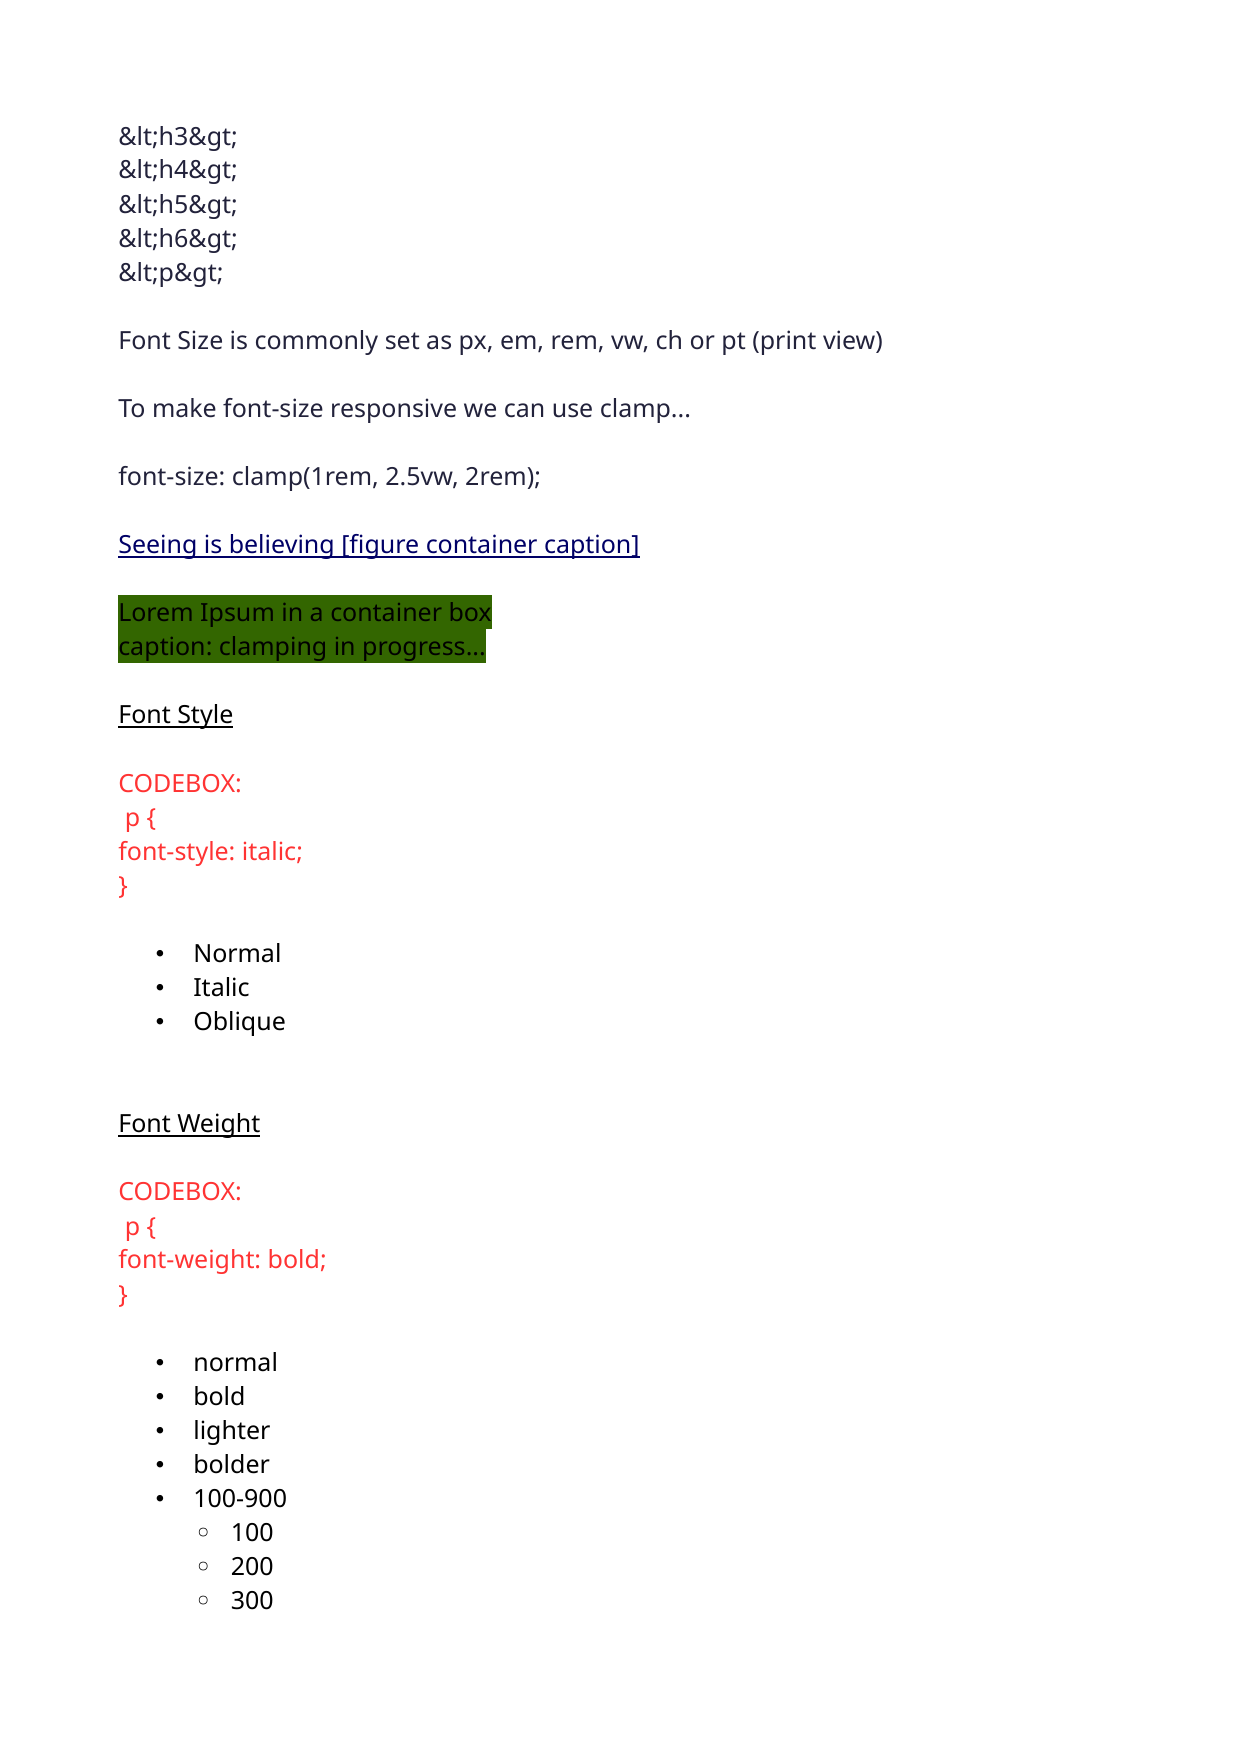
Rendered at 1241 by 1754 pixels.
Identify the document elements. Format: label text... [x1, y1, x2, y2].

list lighter [156, 1412, 1122, 1447]
list Oblique [156, 1004, 1122, 1038]
list normal [156, 1344, 1122, 1378]
list 200 [193, 1549, 1122, 1583]
text &lt;p&gt; [118, 254, 1122, 288]
text caption: clamping in progress... [118, 629, 1122, 663]
text &lt;h4&gt; [118, 152, 1122, 186]
text } [118, 1276, 1122, 1310]
text } [118, 867, 1122, 902]
text CODEBOX: [118, 765, 1122, 799]
text Lorem Ipsum in a container box [118, 595, 1122, 629]
text &lt;h6&gt; [118, 220, 1122, 254]
text &lt;h3&gt; [118, 118, 1122, 152]
text &lt;h5&gt; [118, 186, 1122, 220]
text p { [118, 799, 1122, 833]
list 300 [193, 1583, 1122, 1617]
list bold [156, 1378, 1122, 1412]
text font-size: clamp(1rem, 2.5vw, 2rem); [118, 459, 1122, 493]
text Font Style [118, 697, 1122, 731]
list bolder [156, 1447, 1122, 1481]
text To make font-size responsive we can use clamp... [118, 391, 1122, 425]
text Font Weight [118, 1106, 1122, 1140]
text Seeing is believing [figure container caption] [118, 527, 1122, 561]
list Italic [156, 970, 1122, 1004]
list 100 [193, 1515, 1122, 1549]
list Normal [156, 936, 1122, 970]
text p { [118, 1208, 1122, 1242]
text Font Size is commonly set as px, em, rem, vw, ch or pt (print view) [118, 322, 1122, 357]
list 100-900 [156, 1481, 1122, 1515]
text font-style: italic; [118, 833, 1122, 867]
text font-weight: bold; [118, 1242, 1122, 1276]
text CODEBOX: [118, 1174, 1122, 1208]
